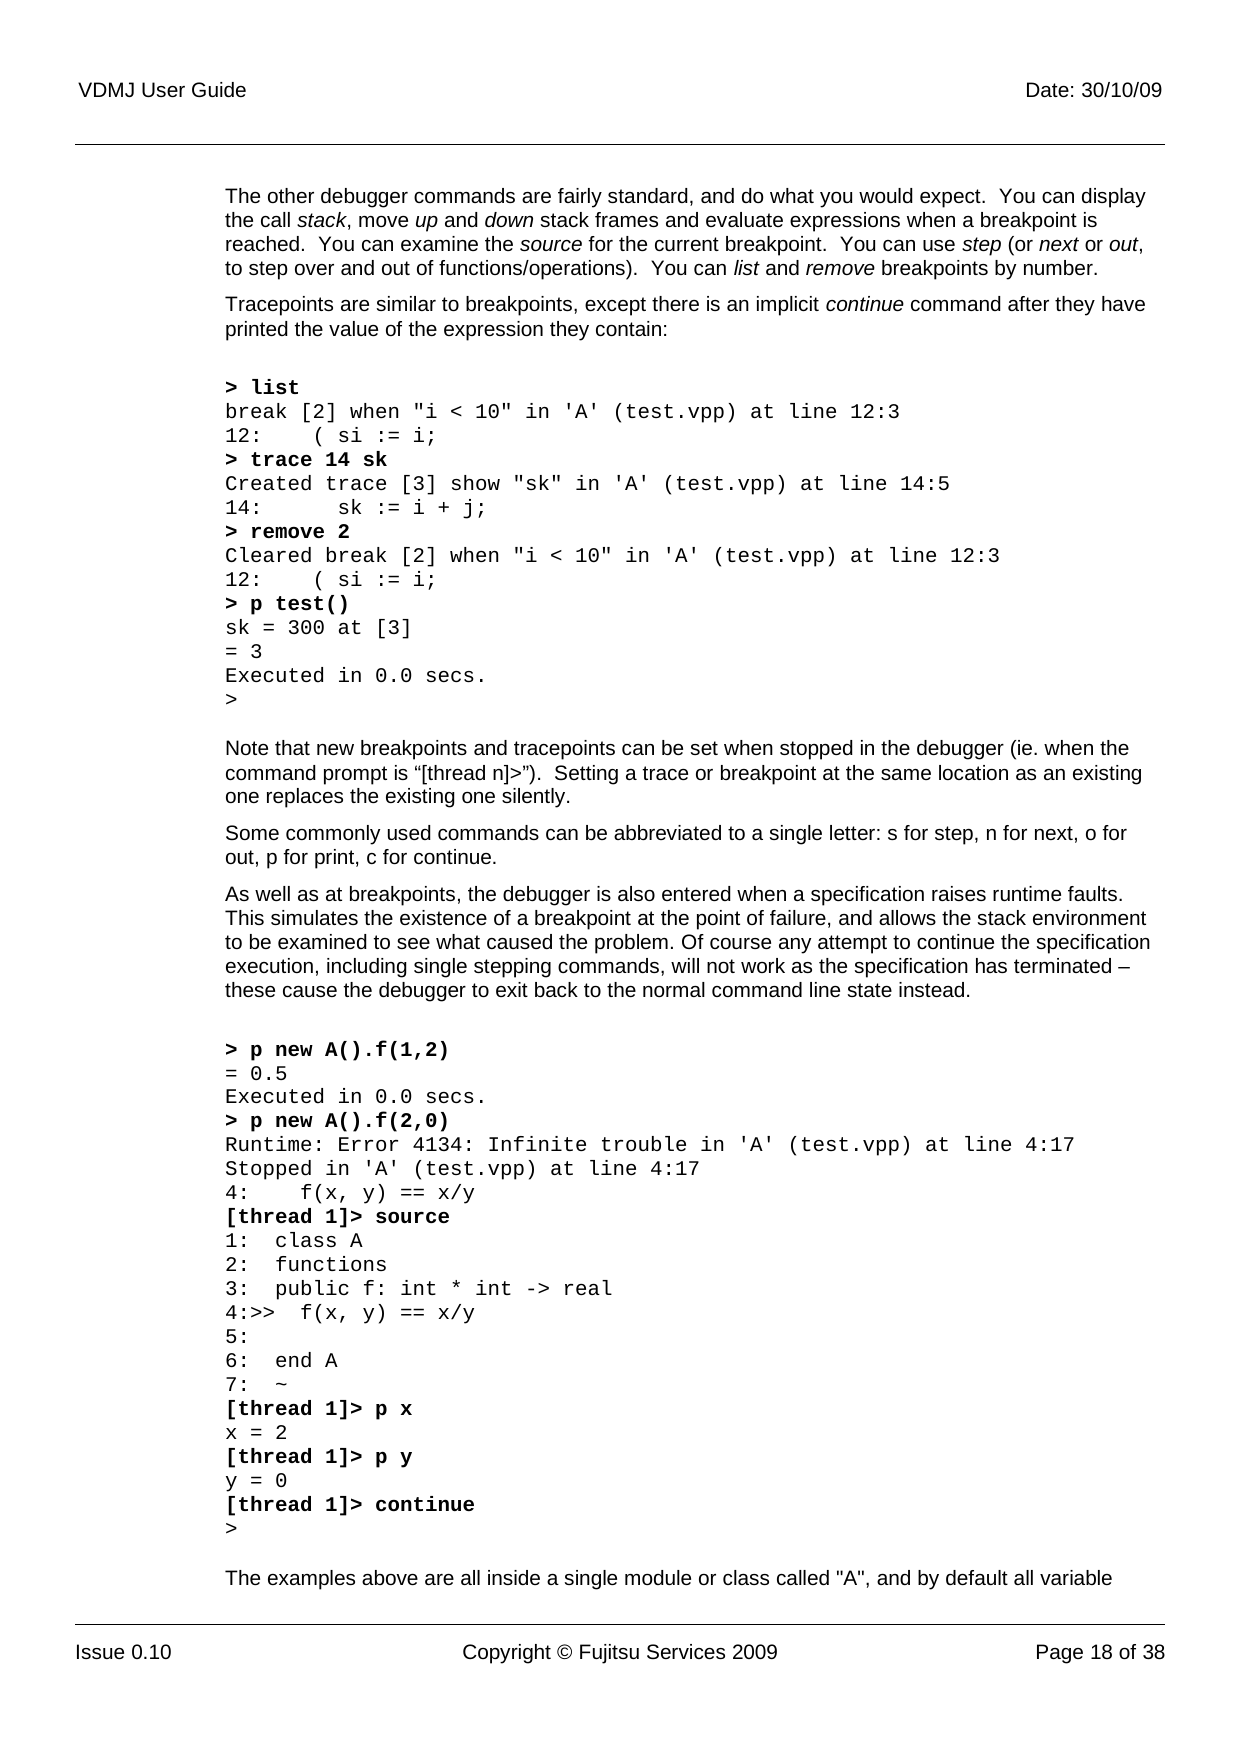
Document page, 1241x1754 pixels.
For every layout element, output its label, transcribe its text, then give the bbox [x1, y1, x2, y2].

text > [225, 688, 1165, 712]
text The examples above are all inside a single module or class called "A", and by default all variable [225, 1566, 1165, 1589]
text > remove 2 [225, 521, 1165, 545]
text The other debugger commands are fairly standard, and do what you would expect. You can display the call stack, move up and down stack frames and evaluate expressions when a breakpoint is reached. You can examine the source for the current breakpoint. You can use step (or next or out, to step over and out of functions/operations). You can list and remove breakpoints by number. [225, 184, 1165, 280]
text break [2] when "i < 10" in 'A' (test.vpp) at line 12:3 [225, 401, 1165, 425]
text > [225, 1518, 1165, 1542]
text y = 0 [225, 1470, 1165, 1494]
text 5: [225, 1326, 1165, 1350]
text Note that new breakpoints and tracepoints can be set when stopped in the debugger (ie. when the command prompt is “[thread n]>”). Setting a trace or breakpoint at the same location as an existing one replaces the existing one silently. [225, 736, 1165, 808]
text 1: class A [225, 1230, 1165, 1254]
text Created trace [3] show "sk" in 'A' (test.vpp) at line 14:5 [225, 473, 1165, 497]
text Some commonly used commands can be abbreviated to a single letter: s for step, n for next, o for out, p for print, c for continue. [225, 821, 1165, 869]
text Tracepoints are similar to breakpoints, except there is an implicit continue command after they have printed the value of the expression they contain: [225, 292, 1165, 341]
text [thread 1]> source [225, 1206, 1165, 1230]
text > p new A().f(1,2) [225, 1038, 1165, 1062]
text 12: ( si := i; [225, 425, 1165, 449]
text [thread 1]> continue [225, 1494, 1165, 1518]
text [thread 1]> p x [225, 1398, 1165, 1422]
text sk = 300 at [3] [225, 617, 1165, 641]
text = 0.5 [225, 1062, 1165, 1086]
text 4:>> f(x, y) == x/y [225, 1302, 1165, 1326]
text > list [225, 377, 1165, 401]
text As well as at breakpoints, the debugger is also entered when a specification raises runtime faults. This simulates the existence of a breakpoint at the point of failure, and allows the stack environment to be examined to see what caused the problem. Of course any attempt to continue the specification execution, including single stepping commands, will not work as the specification has terminated – these cause the debugger to exit back to the normal command line state instead. [225, 882, 1165, 1002]
text Executed in 0.0 secs. [225, 1086, 1165, 1110]
text 2: functions [225, 1254, 1165, 1278]
text 3: public f: int * int -> real [225, 1278, 1165, 1302]
text > trace 14 sk [225, 449, 1165, 473]
text Stopped in 'A' (test.vpp) at line 4:17 [225, 1158, 1165, 1182]
text [thread 1]> p y [225, 1446, 1165, 1470]
text = 3 [225, 641, 1165, 664]
text 4: f(x, y) == x/y [225, 1182, 1165, 1206]
text Executed in 0.0 secs. [225, 664, 1165, 688]
text Runtime: Error 4134: Infinite trouble in 'A' (test.vpp) at line 4:17 [225, 1134, 1165, 1158]
text > p test() [225, 593, 1165, 617]
text 7: ~ [225, 1374, 1165, 1398]
text Cleared break [2] when "i < 10" in 'A' (test.vpp) at line 12:3 [225, 545, 1165, 569]
text x = 2 [225, 1422, 1165, 1446]
text 6: end A [225, 1350, 1165, 1374]
text 14: sk := i + j; [225, 497, 1165, 521]
text 12: ( si := i; [225, 569, 1165, 593]
text > p new A().f(2,0) [225, 1110, 1165, 1134]
